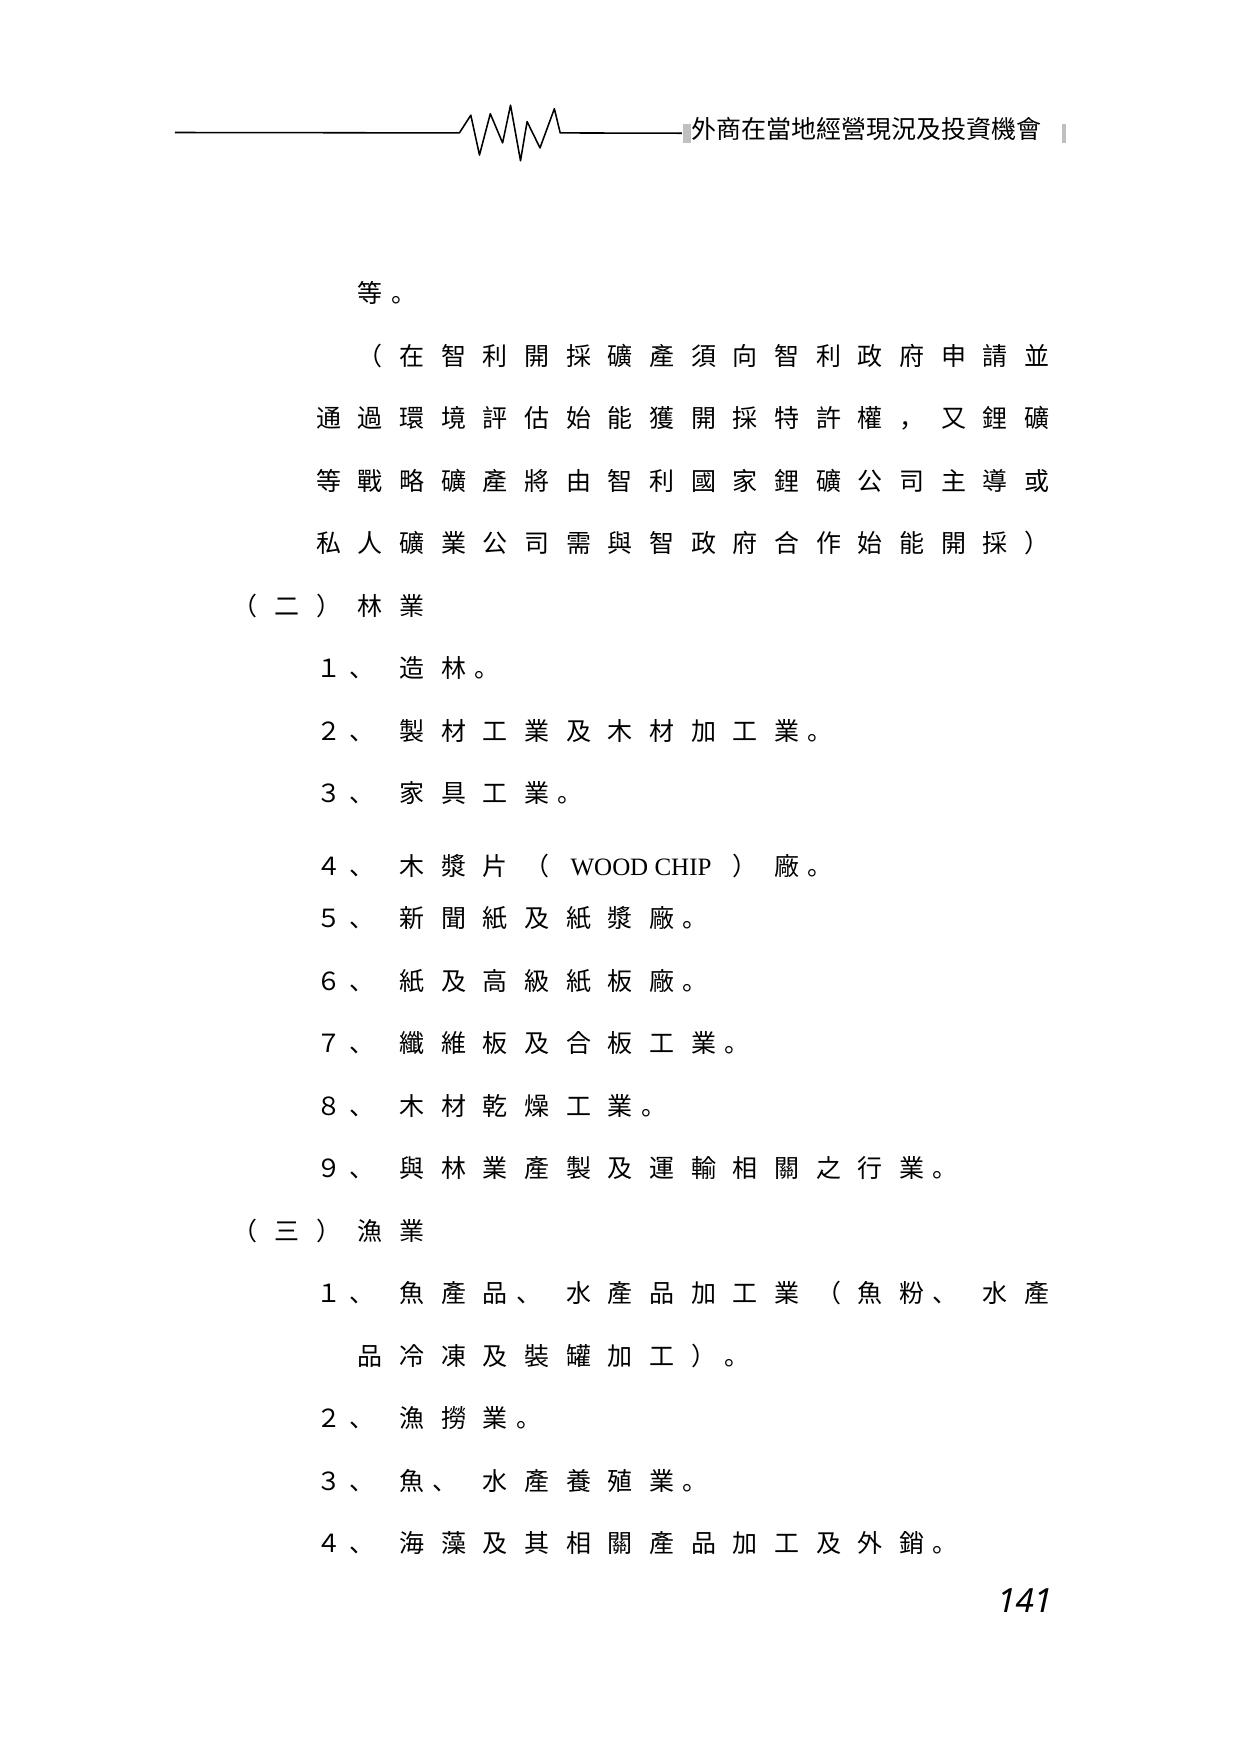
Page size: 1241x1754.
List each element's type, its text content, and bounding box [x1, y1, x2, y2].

text １、魚產品、水產品加工業（魚粉、水產品冷凍及裝罐加工）。 [281, 1250, 1058, 1375]
text １、造林。 [281, 625, 1058, 688]
text ４、木漿片（WOOD CHIP）廠。 [281, 813, 1058, 875]
text ５、新聞紙及紙漿廠。 [281, 875, 1058, 938]
text （三）漁業 [207, 1188, 1058, 1250]
text ２、製材工業及木材加工業。 [281, 688, 1058, 750]
text （二）林業 [207, 563, 1058, 625]
text ３、家具工業。 [281, 750, 1058, 813]
text ４、海藻及其相關產品加工及外銷。 [281, 1500, 1058, 1563]
text ８、木材乾燥工業。 [281, 1063, 1058, 1125]
text ７、纖維板及合板工業。 [281, 1000, 1058, 1063]
text ３、魚、水產養殖業。 [281, 1438, 1058, 1500]
text ９、與林業產製及運輸相關之行業。 [281, 1125, 1058, 1188]
text （在智利開採礦產須向智利政府申請並通過環境評估始能獲開採特許權，又鋰礦等戰略礦產將由智利國家鋰礦公司主導或私人礦業公司需與智政府合作始能開採） [281, 313, 1058, 563]
text ２、漁撈業。 [281, 1375, 1058, 1438]
text 等。 [281, 250, 1058, 313]
text ６、紙及高級紙板廠。 [281, 938, 1058, 1000]
